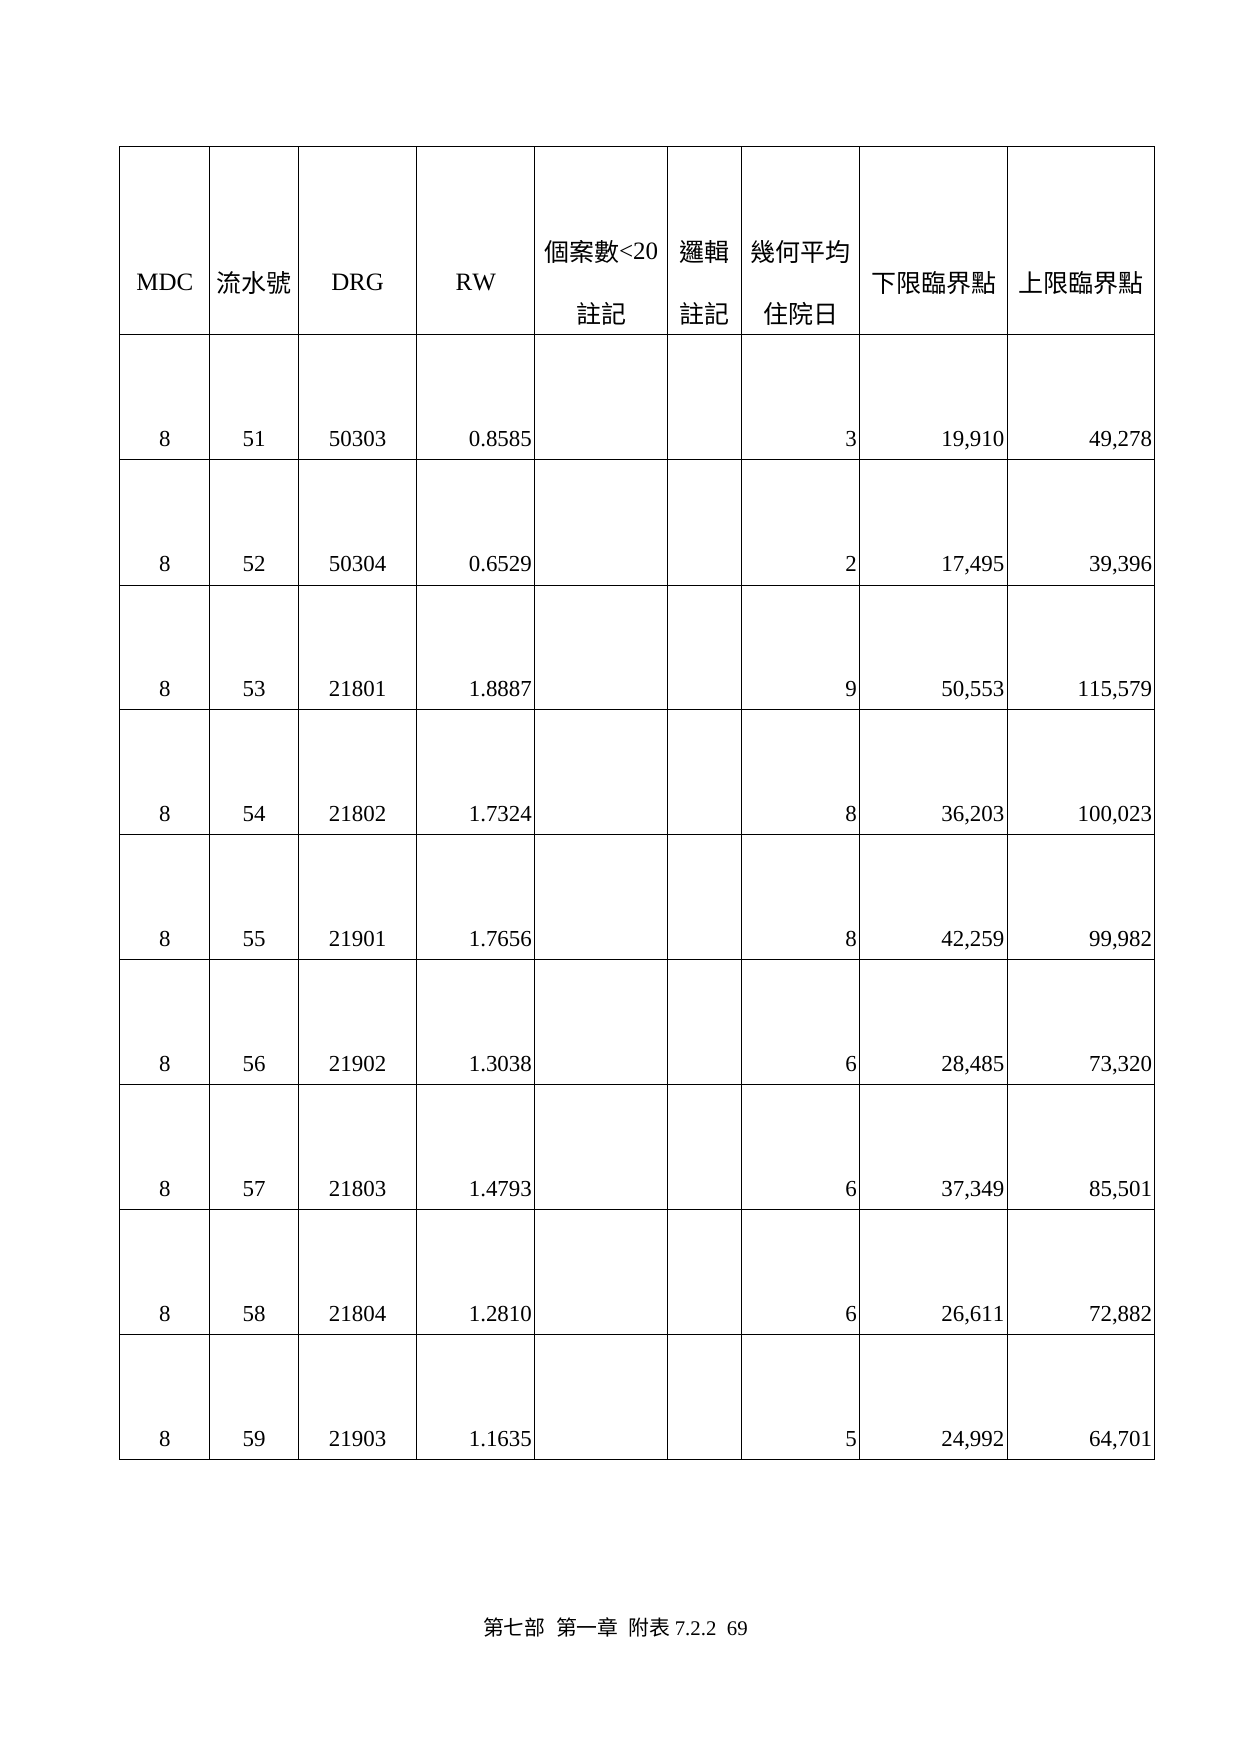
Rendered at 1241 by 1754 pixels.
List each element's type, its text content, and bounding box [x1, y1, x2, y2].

table_cell 72,882 [1008, 1210, 1154, 1334]
table_cell 50,553 [860, 586, 1007, 709]
table_header 下限臨界點 [860, 147, 1007, 334]
table_cell 9 [742, 586, 859, 709]
table_header RW [417, 147, 534, 334]
table_cell 8 [120, 1085, 209, 1209]
table_cell 1.8887 [417, 586, 534, 709]
table_cell 17,495 [860, 460, 1007, 584]
table_cell 6 [742, 960, 859, 1084]
table_cell [535, 960, 667, 1084]
table_cell 1.7324 [417, 710, 534, 834]
table_cell 24,992 [860, 1335, 1007, 1459]
table_cell 21902 [299, 960, 416, 1084]
table_cell 5 [742, 1335, 859, 1459]
table_cell 8 [742, 835, 859, 959]
table_cell 59 [210, 1335, 298, 1459]
table_cell [535, 835, 667, 959]
table_cell 8 [120, 960, 209, 1084]
table_cell [535, 1210, 667, 1334]
table_header 邏輯註記 [668, 147, 741, 334]
table_cell 6 [742, 1210, 859, 1334]
table_cell 1.3038 [417, 960, 534, 1084]
table_cell 21903 [299, 1335, 416, 1459]
table_cell [535, 1085, 667, 1209]
table_cell 8 [742, 710, 859, 834]
table_cell 37,349 [860, 1085, 1007, 1209]
table_cell 8 [120, 710, 209, 834]
table_cell 54 [210, 710, 298, 834]
table_cell 8 [120, 1210, 209, 1334]
table_cell 85,501 [1008, 1085, 1154, 1209]
table_cell [668, 1085, 741, 1209]
table_cell 39,396 [1008, 460, 1154, 584]
table_cell [535, 335, 667, 459]
table_cell [668, 335, 741, 459]
table_cell 42,259 [860, 835, 1007, 959]
table_cell 1.4793 [417, 1085, 534, 1209]
table_cell 8 [120, 835, 209, 959]
table_cell 56 [210, 960, 298, 1084]
table_header MDC [120, 147, 209, 334]
table_cell 8 [120, 586, 209, 709]
table_cell 115,579 [1008, 586, 1154, 709]
table_cell 53 [210, 586, 298, 709]
table_cell 3 [742, 335, 859, 459]
table_cell 1.1635 [417, 1335, 534, 1459]
table_cell 6 [742, 1085, 859, 1209]
table_cell [668, 835, 741, 959]
table_cell 52 [210, 460, 298, 584]
table_cell 58 [210, 1210, 298, 1334]
table_cell 64,701 [1008, 1335, 1154, 1459]
table_cell 55 [210, 835, 298, 959]
table_cell [668, 586, 741, 709]
table_cell 50303 [299, 335, 416, 459]
table_cell 2 [742, 460, 859, 584]
table_cell 1.7656 [417, 835, 534, 959]
table_cell [668, 710, 741, 834]
table_cell 0.6529 [417, 460, 534, 584]
table_cell 99,982 [1008, 835, 1154, 959]
table_cell [535, 460, 667, 584]
table_cell 8 [120, 335, 209, 459]
table_cell 73,320 [1008, 960, 1154, 1084]
table_cell [535, 1335, 667, 1459]
table_cell [668, 1210, 741, 1334]
table_cell 57 [210, 1085, 298, 1209]
table_cell [668, 460, 741, 584]
table_cell 21901 [299, 835, 416, 959]
table_header DRG [299, 147, 416, 334]
table_cell 100,023 [1008, 710, 1154, 834]
table_cell 26,611 [860, 1210, 1007, 1334]
table_cell 28,485 [860, 960, 1007, 1084]
table_header 上限臨界點 [1008, 147, 1154, 334]
table_cell 50304 [299, 460, 416, 584]
table_cell 49,278 [1008, 335, 1154, 459]
table_cell 19,910 [860, 335, 1007, 459]
table_cell 8 [120, 1335, 209, 1459]
table_cell 36,203 [860, 710, 1007, 834]
table_header 幾何平均住院日 [742, 147, 859, 334]
table_cell [535, 586, 667, 709]
table_cell 8 [120, 460, 209, 584]
table_cell [535, 710, 667, 834]
table_cell 21802 [299, 710, 416, 834]
table_cell 21803 [299, 1085, 416, 1209]
table_cell [668, 960, 741, 1084]
table_cell 21801 [299, 586, 416, 709]
table_header 流水號 [210, 147, 298, 334]
table_cell 51 [210, 335, 298, 459]
table_header 個案數<20註記 [535, 147, 667, 334]
table_cell 1.2810 [417, 1210, 534, 1334]
table_cell 0.8585 [417, 335, 534, 459]
table_cell [668, 1335, 741, 1459]
table_cell 21804 [299, 1210, 416, 1334]
